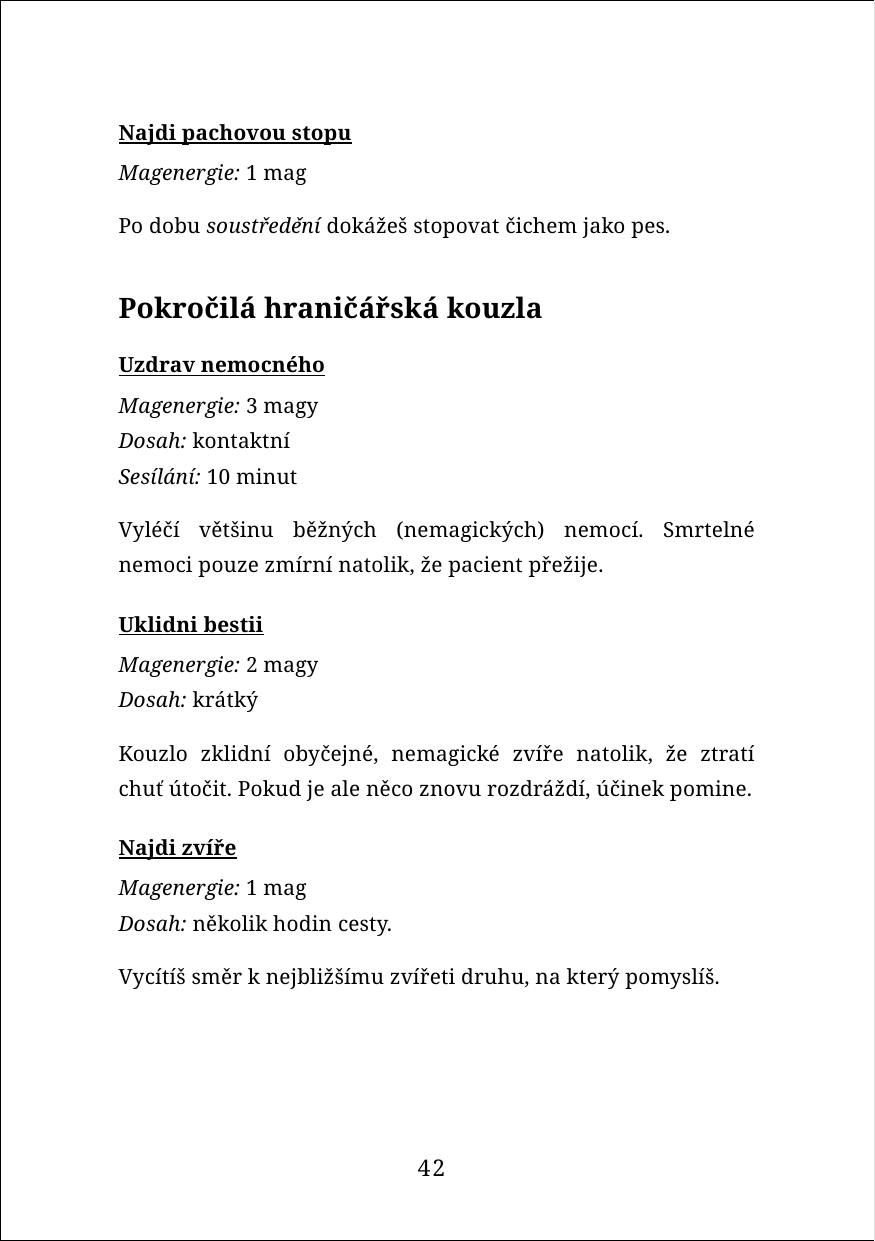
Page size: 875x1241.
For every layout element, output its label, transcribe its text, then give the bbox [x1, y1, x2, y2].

subtitle Uzdrav nemocného [118, 351, 756, 379]
text Magenergie: 2 magy Dosah: krátký [118, 650, 756, 714]
subtitle Najdi zvíře [118, 833, 756, 862]
text Magenergie: 1 mag [118, 158, 756, 187]
text Vycítíš směr k nejbližšímu zvířeti druhu, na který pomyslíš. [118, 962, 756, 991]
text Vyléčí většinu běžných (nemagických) nemocí. Smrtelné nemoci pouze zmírní natolik, že pacient přežije. [118, 515, 756, 579]
text Magenergie: 3 magy Dosah: kontaktní Sesílání: 10 minut [118, 391, 756, 490]
subtitle Uklidni bestii [118, 610, 756, 638]
text Po dobu soustředění dokážeš stopovat čichem jako pes. [118, 212, 756, 240]
text Magenergie: 1 mag Dosah: několik hodin cesty. [118, 873, 756, 937]
text Kouzlo zklidní obyčejné, nemagické zvíře natolik, že ztratí chuť útočit. Pokud je ale něco znovu rozdráždí, účinek pomine. [118, 739, 756, 803]
subtitle Najdi pachovou stopu [118, 118, 756, 147]
subtitle Pokročilá hraničářská kouzla [118, 288, 756, 327]
